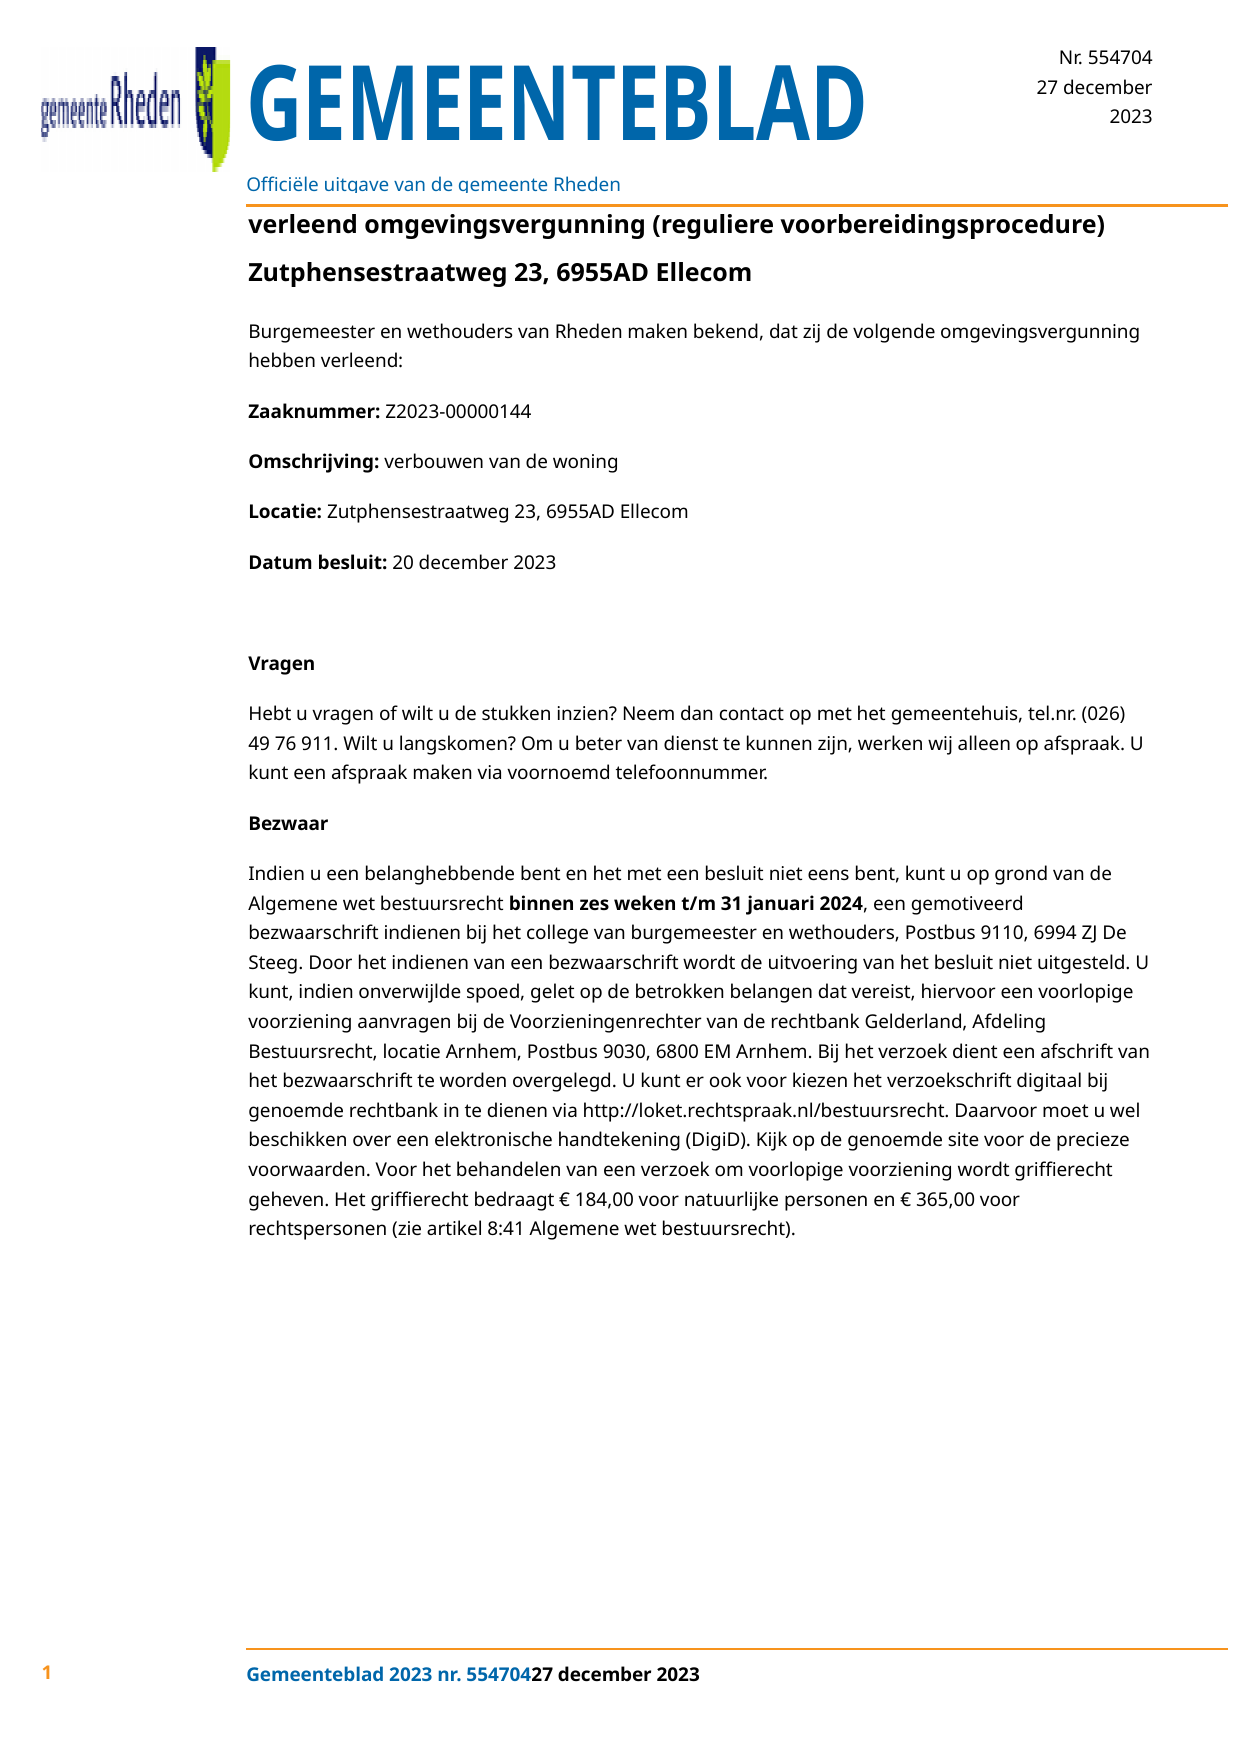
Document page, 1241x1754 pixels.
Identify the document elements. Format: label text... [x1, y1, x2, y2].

text Vragen [248, 650, 1152, 676]
text Burgemeester en wethouders van Rheden maken bekend, dat zij de volgende omgevingsvergunning hebben verleend: [248, 318, 1152, 373]
picture [41, 47, 231, 172]
text Zaaknummer: Z2023-00000144 [248, 398, 1152, 424]
text Locatie: Zutphensestraatweg 23, 6955AD Ellecom [248, 499, 1152, 524]
text Datum besluit: 20 december 2023 [248, 549, 1152, 575]
text Omschrijving: verbouwen van de woning [248, 448, 1152, 474]
text Hebt u vragen of wilt u de stukken inzien? Neem dan contact op met het gemeentehuis, tel.nr. (026) 49 76 911. Wilt u langskomen? Om u beter van dienst te kunnen zijn, werken wij alleen op afspraak. U kunt een afspraak maken via voornoemd telefoonnummer. [248, 700, 1152, 785]
text verleend omgevingsvergunning (reguliere voorbereidingsprocedure) Zutphensestraatweg 23, 6955AD Ellecom [248, 207, 1152, 288]
text Bezwaar [248, 810, 1152, 836]
text Indien u een belanghebbende bent en het met een besluit niet eens bent, kunt u op grond van de Algemene wet bestuursrecht binnen zes weken t/m 31 januari 2024, een gemotiveerd bezwaarschrift indienen bij het college van burgemeester en wethouders, Postbus 9110, 6994 ZJ De Steeg. Door het indienen van een bezwaarschrift wordt de uitvoering van het besluit niet uitgesteld. U kunt, indien onverwijlde spoed, gelet op de betrokken belangen dat vereist, hiervoor een voorlopige voorziening aanvragen bij de Voorzieningenrechter van de rechtbank Gelderland, Afdeling Bestuursrecht, locatie Arnhem, Postbus 9030, 6800 EM Arnhem. Bij het verzoek dient een afschrift van het bezwaarschrift te worden overgelegd. U kunt er ook voor kiezen het verzoekschrift digitaal bij genoemde rechtbank in te dienen via http://loket.rechtspraak.nl/bestuursrecht. Daarvoor moet u wel beschikken over een elektronische handtekening (DigiD). Kijk op de genoemde site voor de precieze voorwaarden. Voor het behandelen van een verzoek om voorlopige voorziening wordt griffierecht geheven. Het griffierecht bedraagt € 184,00 voor natuurlijke personen en € 365,00 voor rechtspersonen (zie artikel 8:41 Algemene wet bestuursrecht). [248, 860, 1152, 1241]
